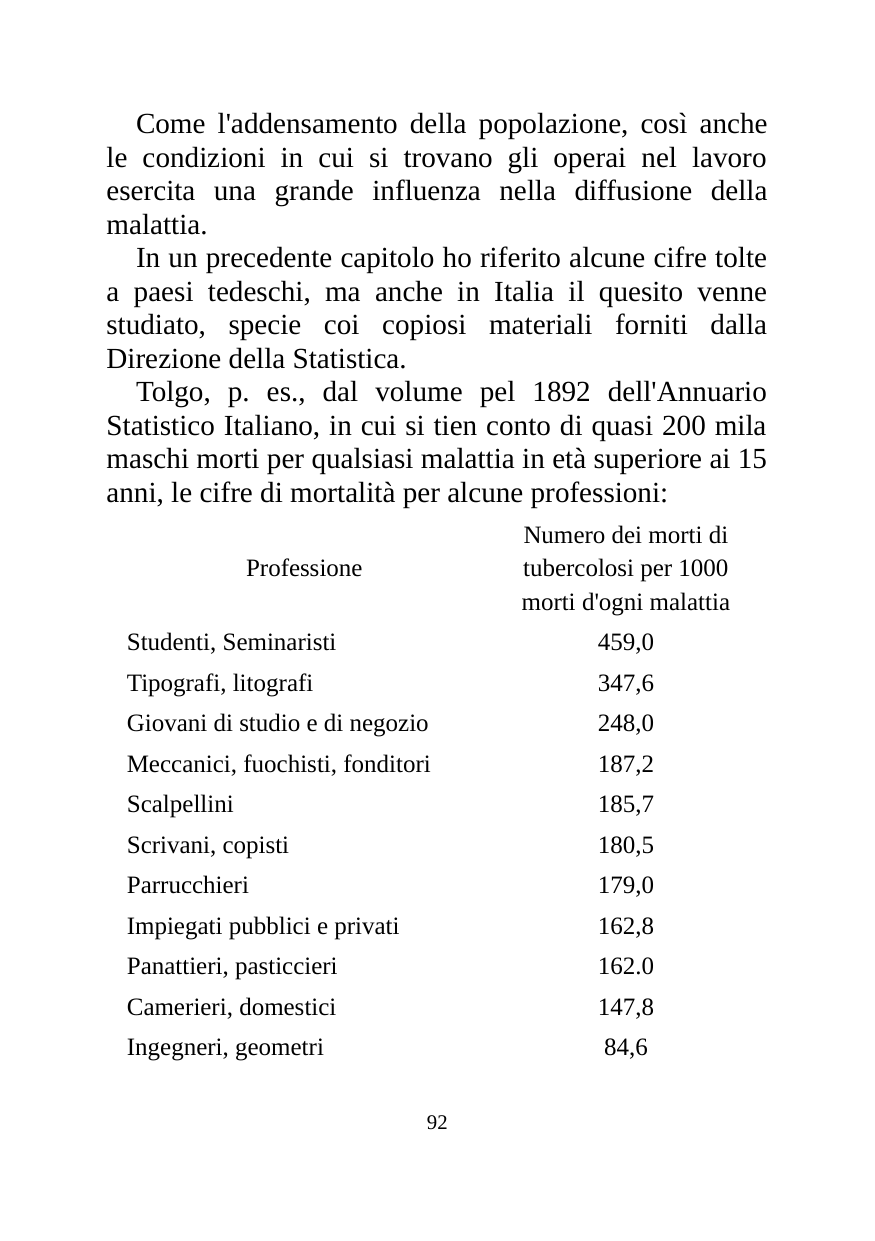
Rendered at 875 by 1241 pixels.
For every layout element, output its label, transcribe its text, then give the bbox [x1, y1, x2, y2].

table_cell 187,2 [493, 749, 759, 789]
table_cell Scrivani, copisti [115, 830, 493, 870]
table_cell Parrucchieri [115, 870, 493, 911]
table_cell Tipografi, litografi [115, 668, 493, 708]
table_cell 180,5 [493, 830, 759, 870]
table_cell 162.0 [493, 951, 759, 992]
table_cell Scalpellini [115, 789, 493, 830]
table_cell 179,0 [493, 870, 759, 911]
table_cell Camerieri, domestici [115, 992, 493, 1032]
table_cell Ingegneri, geometri [115, 1032, 493, 1073]
table_cell Meccanici, fuochisti, fonditori [115, 749, 493, 789]
text Come l'addensamento della popolazione, così anche le condizioni in cui si trovano gli operai nel lavoro esercita una grande influenza nella diffusione della malattia. [106, 106, 768, 240]
table_cell Panattieri, pasticcieri [115, 951, 493, 992]
table_cell 84,6 [493, 1032, 759, 1073]
table_cell 248,0 [493, 708, 759, 749]
table_cell 459,0 [493, 627, 759, 668]
table_cell Impiegati pubblici e privati [115, 911, 493, 951]
table_cell Giovani di studio e di negozio [115, 708, 493, 749]
table_cell Studenti, Seminaristi [115, 627, 493, 668]
table_header Numero dei morti di tubercolosi per 1000 morti d'ogni malattia [493, 521, 759, 627]
table_header Professione [115, 521, 493, 627]
text In un precedente capitolo ho riferito alcune cifre tolte a paesi tedeschi, ma anche in Italia il quesito venne studiato, specie coi copiosi materiali forniti dalla Direzione della Statistica. [106, 240, 768, 374]
table_cell 347,6 [493, 668, 759, 708]
text Tolgo, p. es., dal volume pel 1892 dell'Annuario Statistico Italiano, in cui si tien conto di quasi 200 mila maschi morti per qualsiasi malattia in età superiore ai 15 anni, le cifre di mortalità per alcune professioni: [106, 374, 768, 509]
table_cell 147,8 [493, 992, 759, 1032]
table_cell 185,7 [493, 789, 759, 830]
table_cell 162,8 [493, 911, 759, 951]
